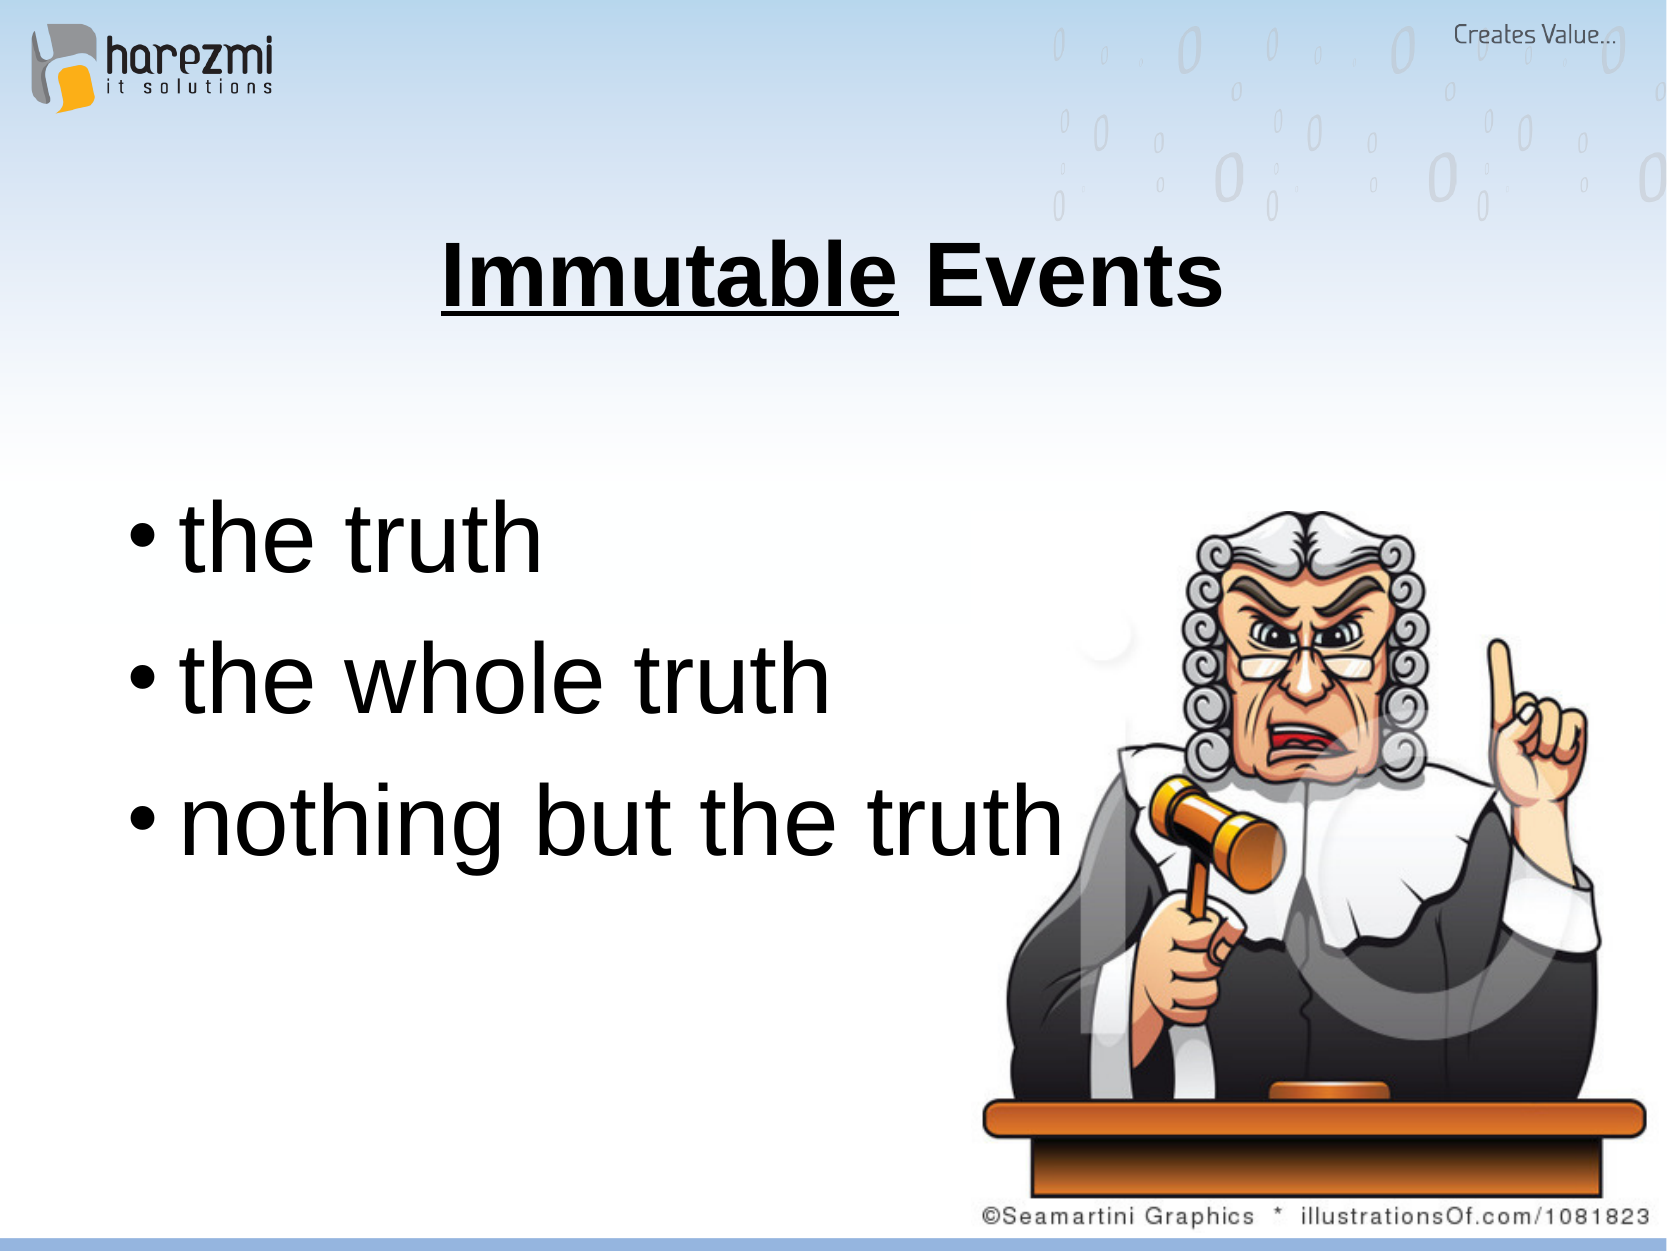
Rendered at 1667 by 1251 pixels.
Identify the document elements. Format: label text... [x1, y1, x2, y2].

text_box Immutable Events [83, 167, 1584, 377]
text_box the truth the whole truth nothing but the truth [124, 478, 1542, 1005]
picture [0, 0, 1667, 1251]
